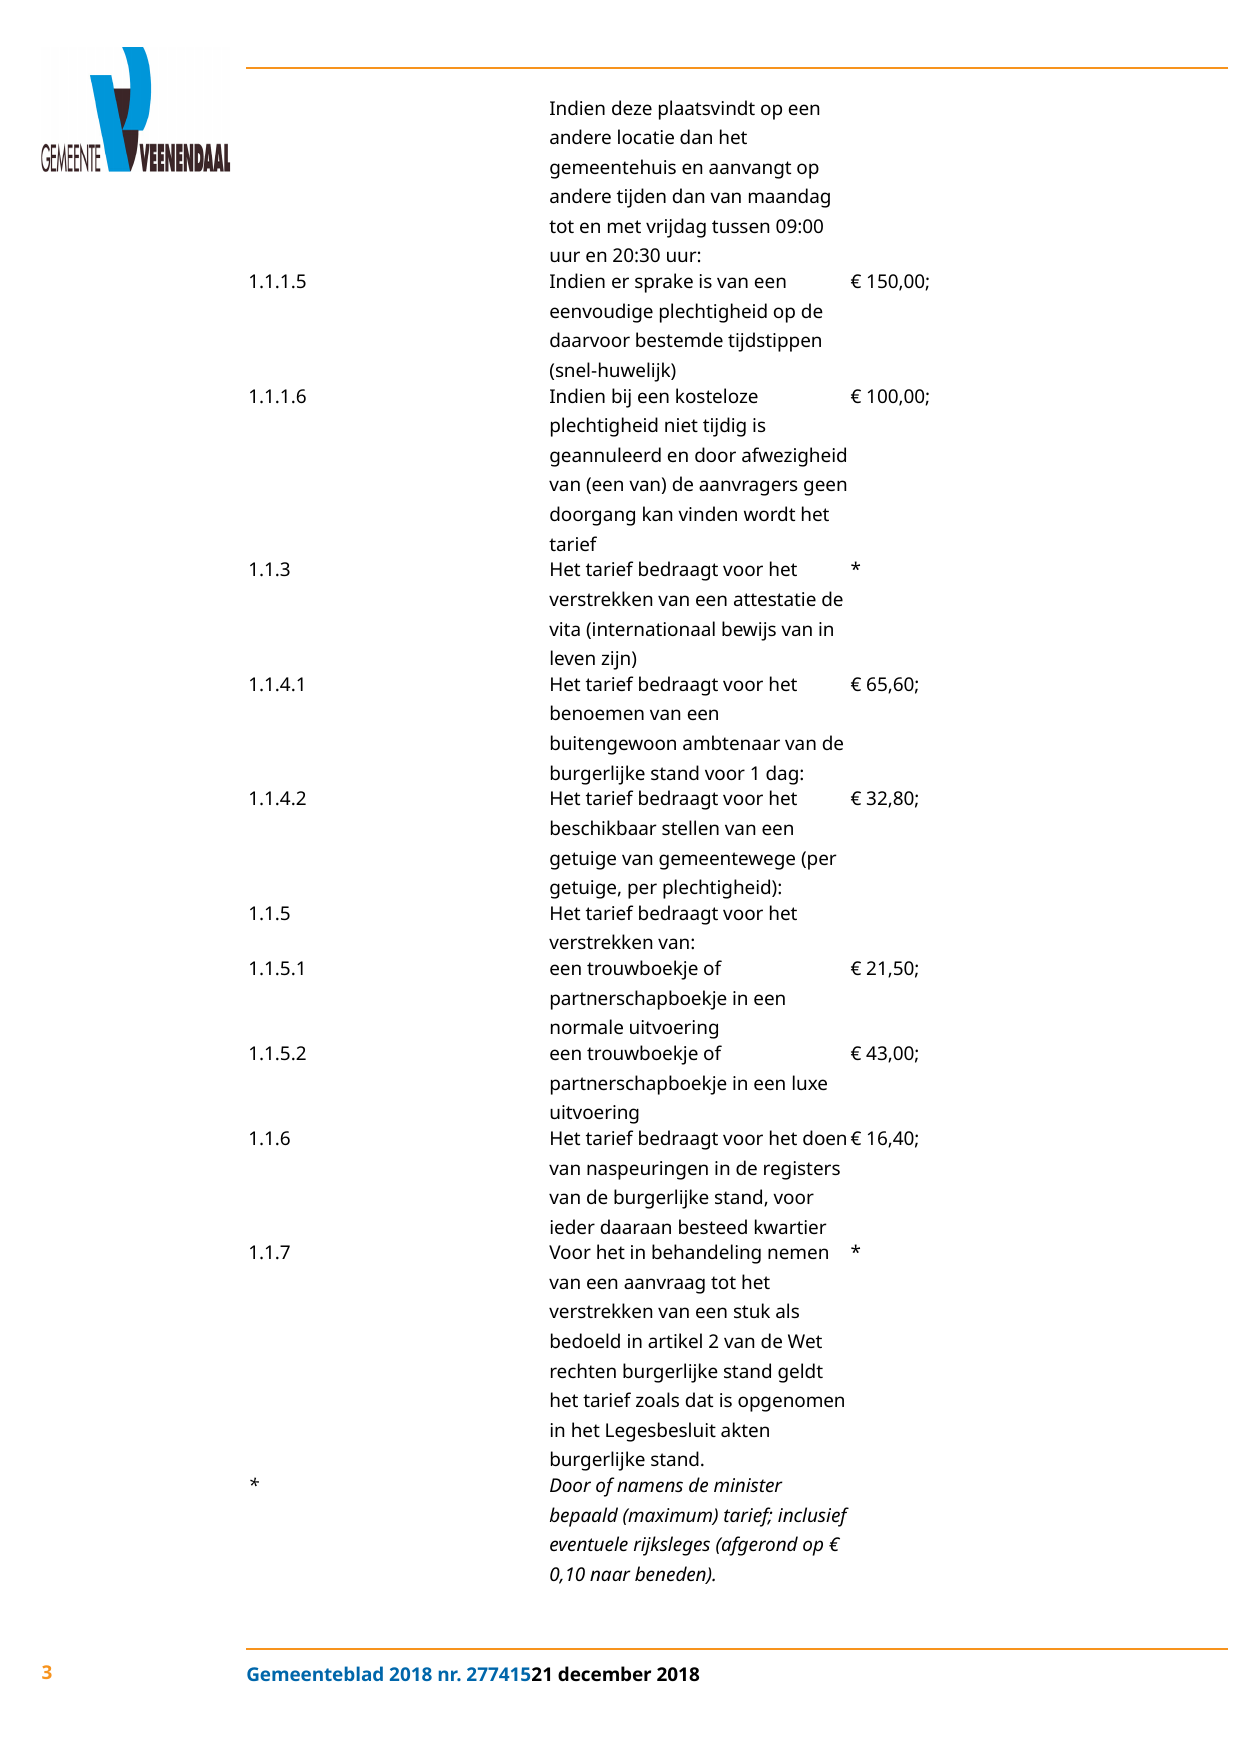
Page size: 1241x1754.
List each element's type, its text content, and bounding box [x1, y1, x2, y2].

table_cell Het tarief bedraagt voor het verstrekken van een attestatie de vita (internationaal bewijs van in leven zijn) [549, 557, 850, 671]
table_cell € 100,00; [850, 383, 1152, 557]
table_cell Indien deze plaatsvindt op een andere locatie dan het gemeentehuis en aanvangt op andere tijden dan van maandag tot en met vrijdag tussen 09:00 uur en 20:30 uur: [549, 95, 850, 268]
table_cell [850, 900, 1152, 955]
table_cell een trouwboekje of partnerschapboekje in een luxe uitvoering [549, 1040, 850, 1125]
table_cell Het tarief bedraagt voor het beschikbaar stellen van een getuige van gemeentewege (per getuige, per plechtigheid): [549, 786, 850, 900]
table_cell een trouwboekje of partnerschapboekje in een normale uitvoering [549, 955, 850, 1040]
table_cell [850, 95, 1152, 268]
table_cell [850, 1473, 1152, 1587]
table_cell Door of namens de minister bepaald (maximum) tarief; inclusief eventuele rijksleges (afgerond op € 0,10 naar beneden). [549, 1473, 850, 1587]
table_cell * [850, 1240, 1152, 1472]
table_cell € 16,40; [850, 1125, 1152, 1239]
table_cell € 32,80; [850, 786, 1152, 900]
table_cell 1.1.5.2 [248, 1040, 549, 1125]
picture [123, 47, 231, 172]
table_cell € 43,00; [850, 1040, 1152, 1125]
table_cell * [248, 1473, 549, 1587]
table_cell Het tarief bedraagt voor het doen van naspeuringen in de registers van de burgerlijke stand, voor ieder daaraan besteed kwartier [549, 1125, 850, 1239]
table_cell * [850, 557, 1152, 671]
table_cell Het tarief bedraagt voor het benoemen van een buitengewoon ambtenaar van de burgerlijke stand voor 1 dag: [549, 671, 850, 786]
table_cell 1.1.5.1 [248, 955, 549, 1040]
picture [41, 47, 130, 172]
table_cell Indien bij een kosteloze plechtigheid niet tijdig is geannuleerd en door afwezigheid van (een van) de aanvragers geen doorgang kan vinden wordt het tarief [549, 383, 850, 557]
table_cell 1.1.1.6 [248, 383, 549, 557]
table_cell 1.1.7 [248, 1240, 549, 1472]
table_cell 1.1.4.2 [248, 786, 549, 900]
table_cell Indien er sprake is van een eenvoudige plechtigheid op de daarvoor bestemde tijdstippen (snel-huwelijk) [549, 269, 850, 383]
table_cell € 65,60; [850, 671, 1152, 786]
table_cell 1.1.4.1 [248, 671, 549, 786]
table_cell 1.1.3 [248, 557, 549, 671]
table_cell 1.1.5 [248, 900, 549, 955]
table_cell 1.1.6 [248, 1125, 549, 1239]
table_cell [248, 95, 549, 268]
table_cell Het tarief bedraagt voor het verstrekken van: [549, 900, 850, 955]
table_cell € 21,50; [850, 955, 1152, 1040]
table_cell Voor het in behandeling nemen van een aanvraag tot het verstrekken van een stuk als bedoeld in artikel 2 van de Wet rechten burgerlijke stand geldt het tarief zoals dat is opgenomen in het Legesbesluit akten burgerlijke stand. [549, 1240, 850, 1472]
table_cell € 150,00; [850, 269, 1152, 383]
table_cell 1.1.1.5 [248, 269, 549, 383]
